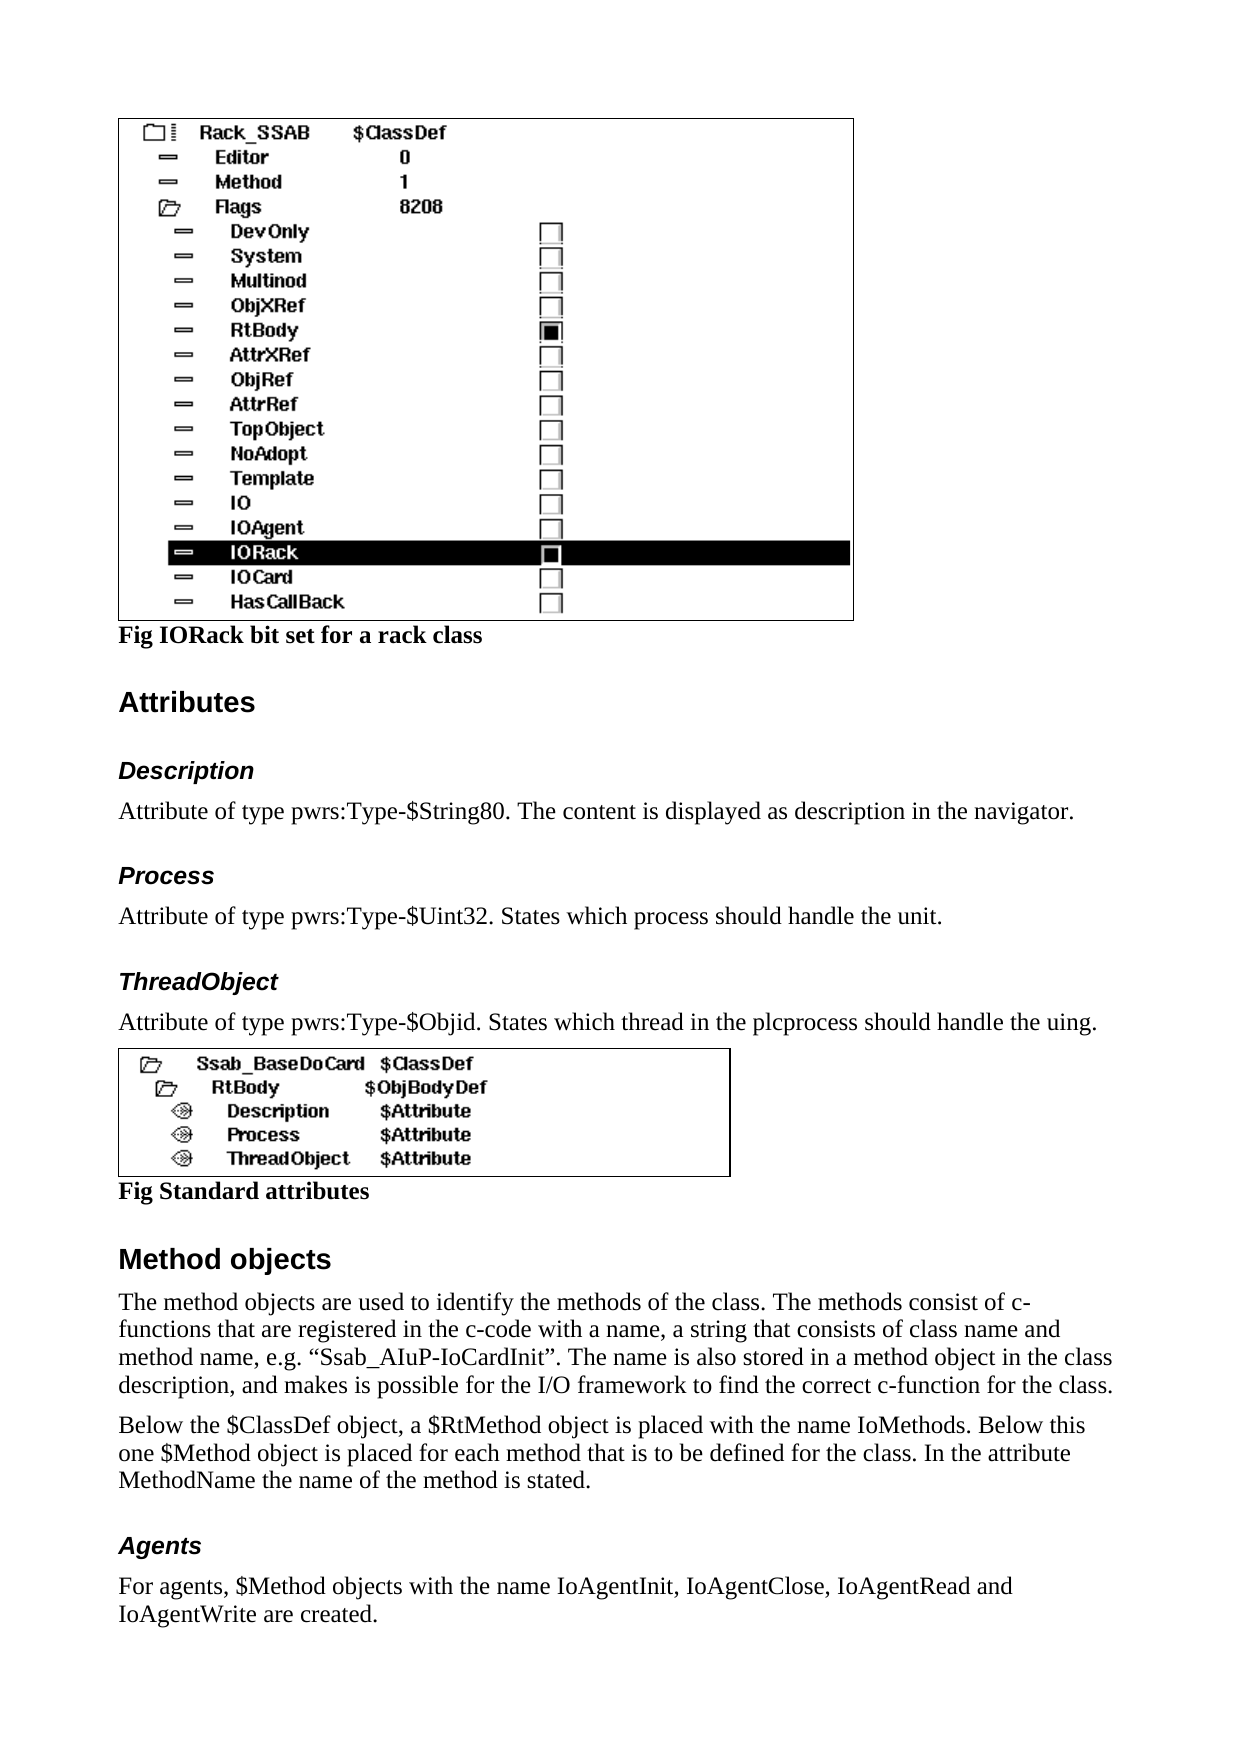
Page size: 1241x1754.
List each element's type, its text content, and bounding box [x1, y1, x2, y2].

subtitle ThreadObject [118, 967, 1122, 995]
picture [122, 1051, 727, 1174]
subtitle Method objects [118, 1243, 1122, 1275]
text For agents, $Method objects with the name IoAgentInit, IoAgentClose, IoAgentRead and IoAgentWrite are created. [118, 1572, 1122, 1627]
text Attribute of type pwrs:Type-$Objid. States which thread in the plcprocess should handle the uing. [118, 1008, 1122, 1035]
subtitle Attributes [118, 686, 1122, 719]
text Below the $ClassDef object, a $RtMethod object is placed with the name IoMethods. Below this one $Method object is placed for each method that is to be defined for the class. In the attribute MethodName the name of the method is stated. [118, 1411, 1122, 1494]
subtitle Process [118, 862, 1122, 890]
picture [122, 122, 851, 618]
text Attribute of type pwrs:Type-$Uint32. States which process should handle the unit. [118, 902, 1122, 930]
text Attribute of type pwrs:Type-$String80. The content is displayed as description in the navigator. [118, 797, 1122, 824]
subtitle Agents [118, 1532, 1122, 1559]
text Fig IORack bit set for a rack class [118, 618, 1122, 649]
text The method objects are used to identify the methods of the class. The methods consist of c-functions that are registered in the c-code with a name, a string that consists of class name and method name, e.g. “Ssab_AIuP-IoCardInit”. The name is also stored in a method object in the class description, and makes is possible for the I/O framework to find the correct c-function for the class. [118, 1288, 1122, 1399]
subtitle Description [118, 757, 1122, 784]
text Fig Standard attributes [118, 1174, 1122, 1205]
